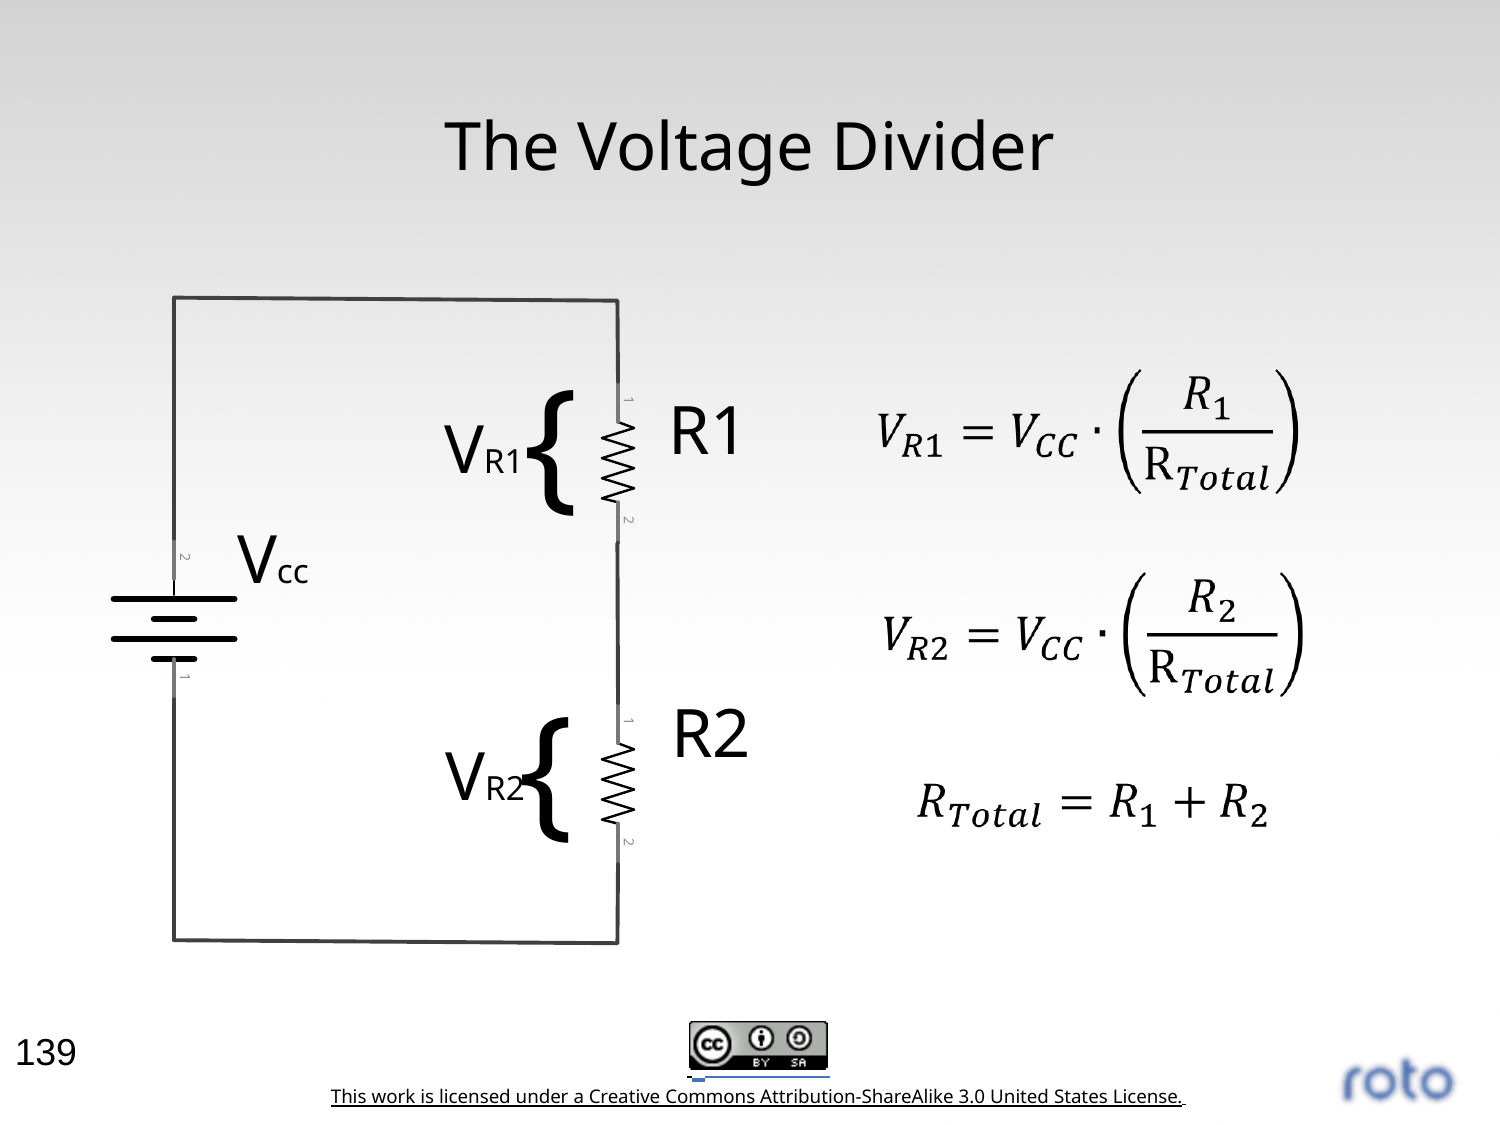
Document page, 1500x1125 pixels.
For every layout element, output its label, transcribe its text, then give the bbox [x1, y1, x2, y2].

list [766, 298, 1500, 864]
title The Voltage Divider [112, 49, 1388, 238]
picture [0, 0, 1500, 1125]
